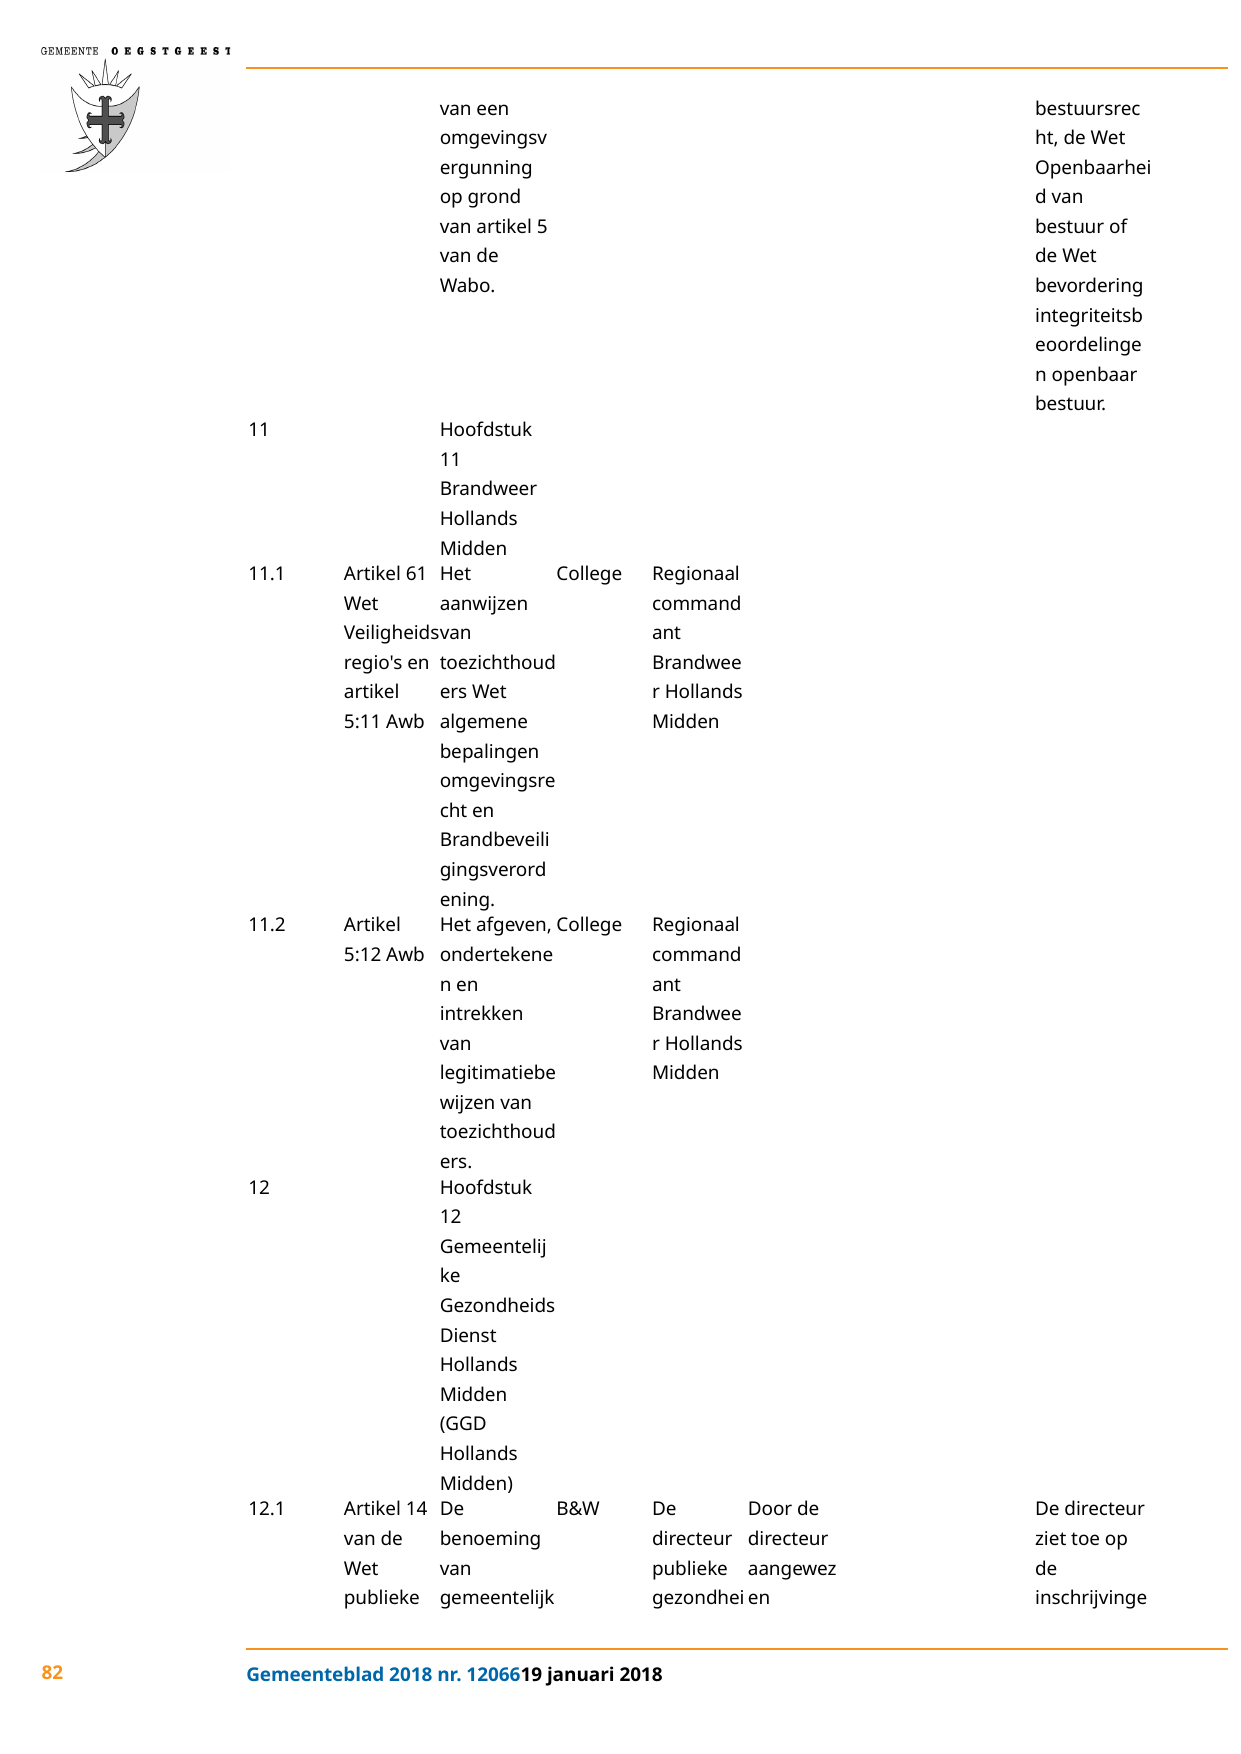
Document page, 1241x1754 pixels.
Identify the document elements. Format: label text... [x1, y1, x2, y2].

table_cell Het aanwijzen van toezichthouders Wet algemene bepalingen omgevingsrecht en Brandbeveiligingsverordening. [440, 560, 556, 912]
table_cell De benoeming van gemeentelijk [440, 1496, 556, 1610]
table_cell Het afgeven, ondertekenen en intrekken van legitimatiebewijzen van toezichthouders. [440, 912, 556, 1174]
table_cell Door de directeur aangewezen [748, 1496, 843, 1610]
table_cell [556, 95, 652, 416]
table_cell [939, 1496, 1035, 1610]
table_cell [652, 1174, 748, 1496]
table_cell College [556, 912, 652, 1174]
table_cell [844, 1174, 939, 1496]
table_cell [652, 416, 748, 560]
picture [41, 47, 231, 172]
table_cell [344, 1174, 439, 1496]
table_cell 12 [248, 1174, 344, 1496]
table_cell bestuursrecht, de Wet Openbaarheid van bestuur of de Wet bevordering integriteitsbeoordelingen openbaar bestuur. [1035, 95, 1152, 416]
table_cell 12.1 [248, 1496, 344, 1610]
table_cell [1035, 560, 1152, 912]
table_cell Artikel 61 Wet Veiligheidsregio's en artikel 5:11 Awb [344, 560, 439, 912]
table_cell [344, 416, 439, 560]
table_cell De directeur ziet toe op de inschrijvinge [1035, 1496, 1152, 1610]
table_cell [939, 912, 1035, 1174]
table_cell [652, 95, 748, 416]
table_cell [939, 416, 1035, 560]
table_cell [1035, 416, 1152, 560]
table_cell Artikel 14 van de Wet publieke [344, 1496, 439, 1610]
table_cell College [556, 560, 652, 912]
table_cell [344, 95, 439, 416]
table_cell B&W [556, 1496, 652, 1610]
table_cell [248, 95, 344, 416]
table_cell [748, 416, 843, 560]
table_cell [1035, 912, 1152, 1174]
table_cell van een omgevingsvergunning op grond van artikel 5 van de Wabo. [440, 95, 556, 416]
table_cell [844, 95, 939, 416]
table_cell [748, 560, 843, 912]
table_cell [939, 95, 1035, 416]
table_cell [748, 95, 843, 416]
table_cell [844, 912, 939, 1174]
table_cell [1035, 1174, 1152, 1496]
table_cell [844, 560, 939, 912]
table_cell [748, 912, 843, 1174]
table_cell Hoofdstuk 12 Gemeentelijke Gezondheids Dienst Hollands Midden (GGD Hollands Midden) [440, 1174, 556, 1496]
table_cell [844, 416, 939, 560]
table_cell 11.1 [248, 560, 344, 912]
table_cell Regionaal commandant Brandweer Hollands Midden [652, 912, 748, 1174]
table_cell [844, 1496, 939, 1610]
table_cell 11.2 [248, 912, 344, 1174]
table_cell [939, 1174, 1035, 1496]
table_cell Hoofdstuk 11 Brandweer Hollands Midden [440, 416, 556, 560]
table_cell Regionaal commandant Brandweer Hollands Midden [652, 560, 748, 912]
table_cell [556, 416, 652, 560]
table_cell De directeur publieke gezondhei [652, 1496, 748, 1610]
table_cell [556, 1174, 652, 1496]
table_cell Artikel 5:12 Awb [344, 912, 439, 1174]
table_cell 11 [248, 416, 344, 560]
table_cell [939, 560, 1035, 912]
table_cell [748, 1174, 843, 1496]
